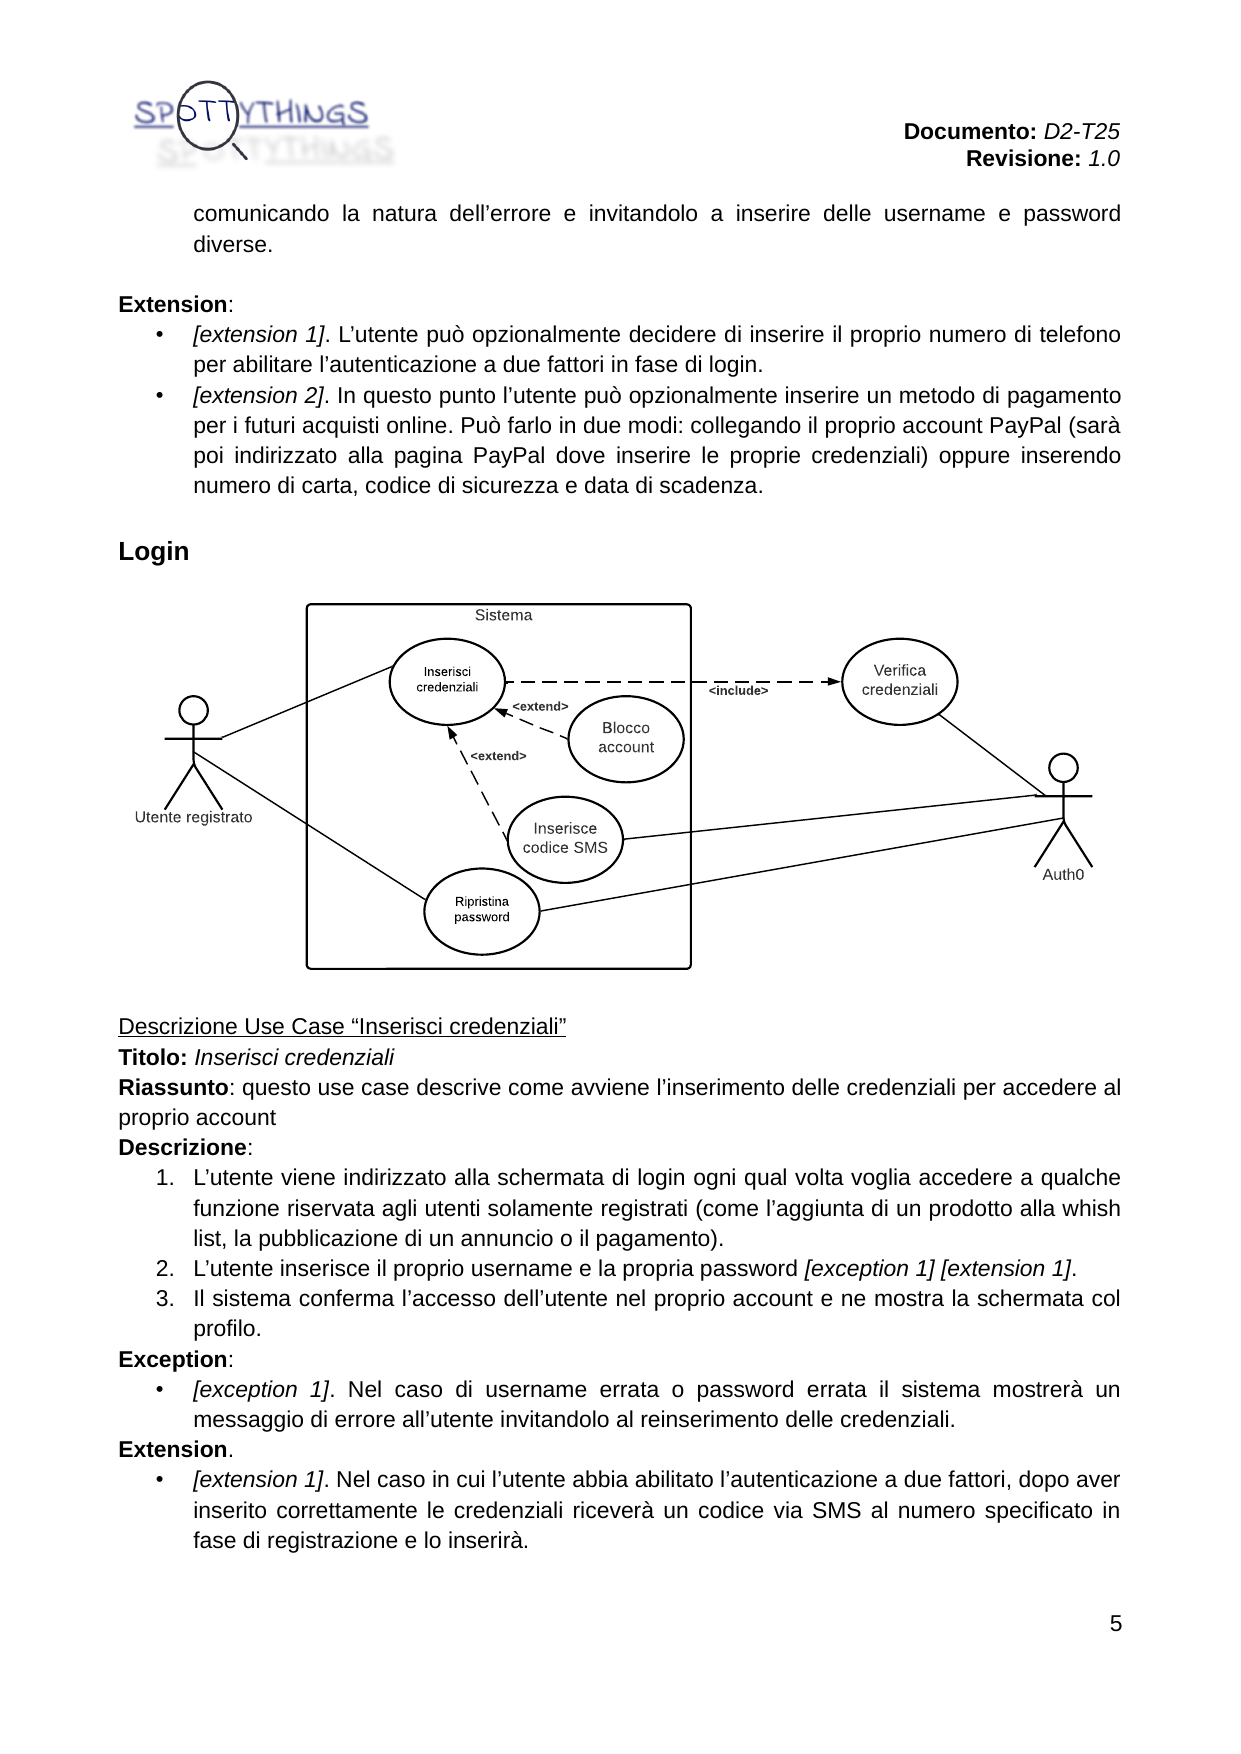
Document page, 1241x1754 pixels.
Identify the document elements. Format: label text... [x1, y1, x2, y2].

list [extension 2]. In questo punto l’utente può opzionalmente inserire un metodo di pagamento per i futuri acquisti online. Può farlo in due modi: collegando il proprio account PayPal (sarà poi indirizzato alla pagina PayPal dove inserire le proprie credenziali) oppure inserendo numero di carta, codice di sicurezza e data di scadenza. [156, 382, 1122, 498]
text Descrizione Use Case “Inserisci credenziali” [118, 1009, 1122, 1039]
list comunicando la natura dell’errore e invitandolo a inserire delle username e password diverse. [156, 200, 1122, 257]
list L’utente viene indirizzato alla schermata di login ogni qual volta voglia accedere a qualche funzione riservata agli utenti solamente registrati (come l’aggiunta di un prodotto alla whish list, la pubblicazione di un annuncio o il pagamento). [156, 1164, 1122, 1251]
list [extension 1]. L’utente può opzionalmente decidere di inserire il proprio numero di telefono per abilitare l’autenticazione a due fattori in fase di login. [156, 321, 1122, 378]
text Extension: [118, 291, 1122, 317]
list L’utente inserisce il proprio username e la propria password [exception 1] [extension 1]. [156, 1255, 1122, 1281]
list [exception 1]. Nel caso di username errata o password errata il sistema mostrerà un messaggio di errore all’utente invitandolo al reinserimento delle credenziali. [156, 1376, 1122, 1432]
subtitle Login [118, 536, 1122, 566]
list Il sistema conferma l’accesso dell’utente nel proprio account e ne mostra la schermata col profilo. [156, 1285, 1122, 1342]
text Descrizione: [118, 1134, 1122, 1160]
text Exception: [118, 1346, 1122, 1372]
text Extension. [118, 1436, 1122, 1462]
list [extension 1]. Nel caso in cui l’utente abbia abilitato l’autenticazione a due fattori, dopo aver inserito correttamente le credenziali riceverà un codice via SMS al numero specificato in fase di registrazione e lo inserirà. [156, 1466, 1122, 1553]
picture [123, 73, 399, 187]
text Riassunto: questo use case descrive come avviene l’inserimento delle credenziali per accedere al proprio account [118, 1074, 1122, 1130]
text Titolo: Inserisci credenziali [118, 1043, 1122, 1070]
